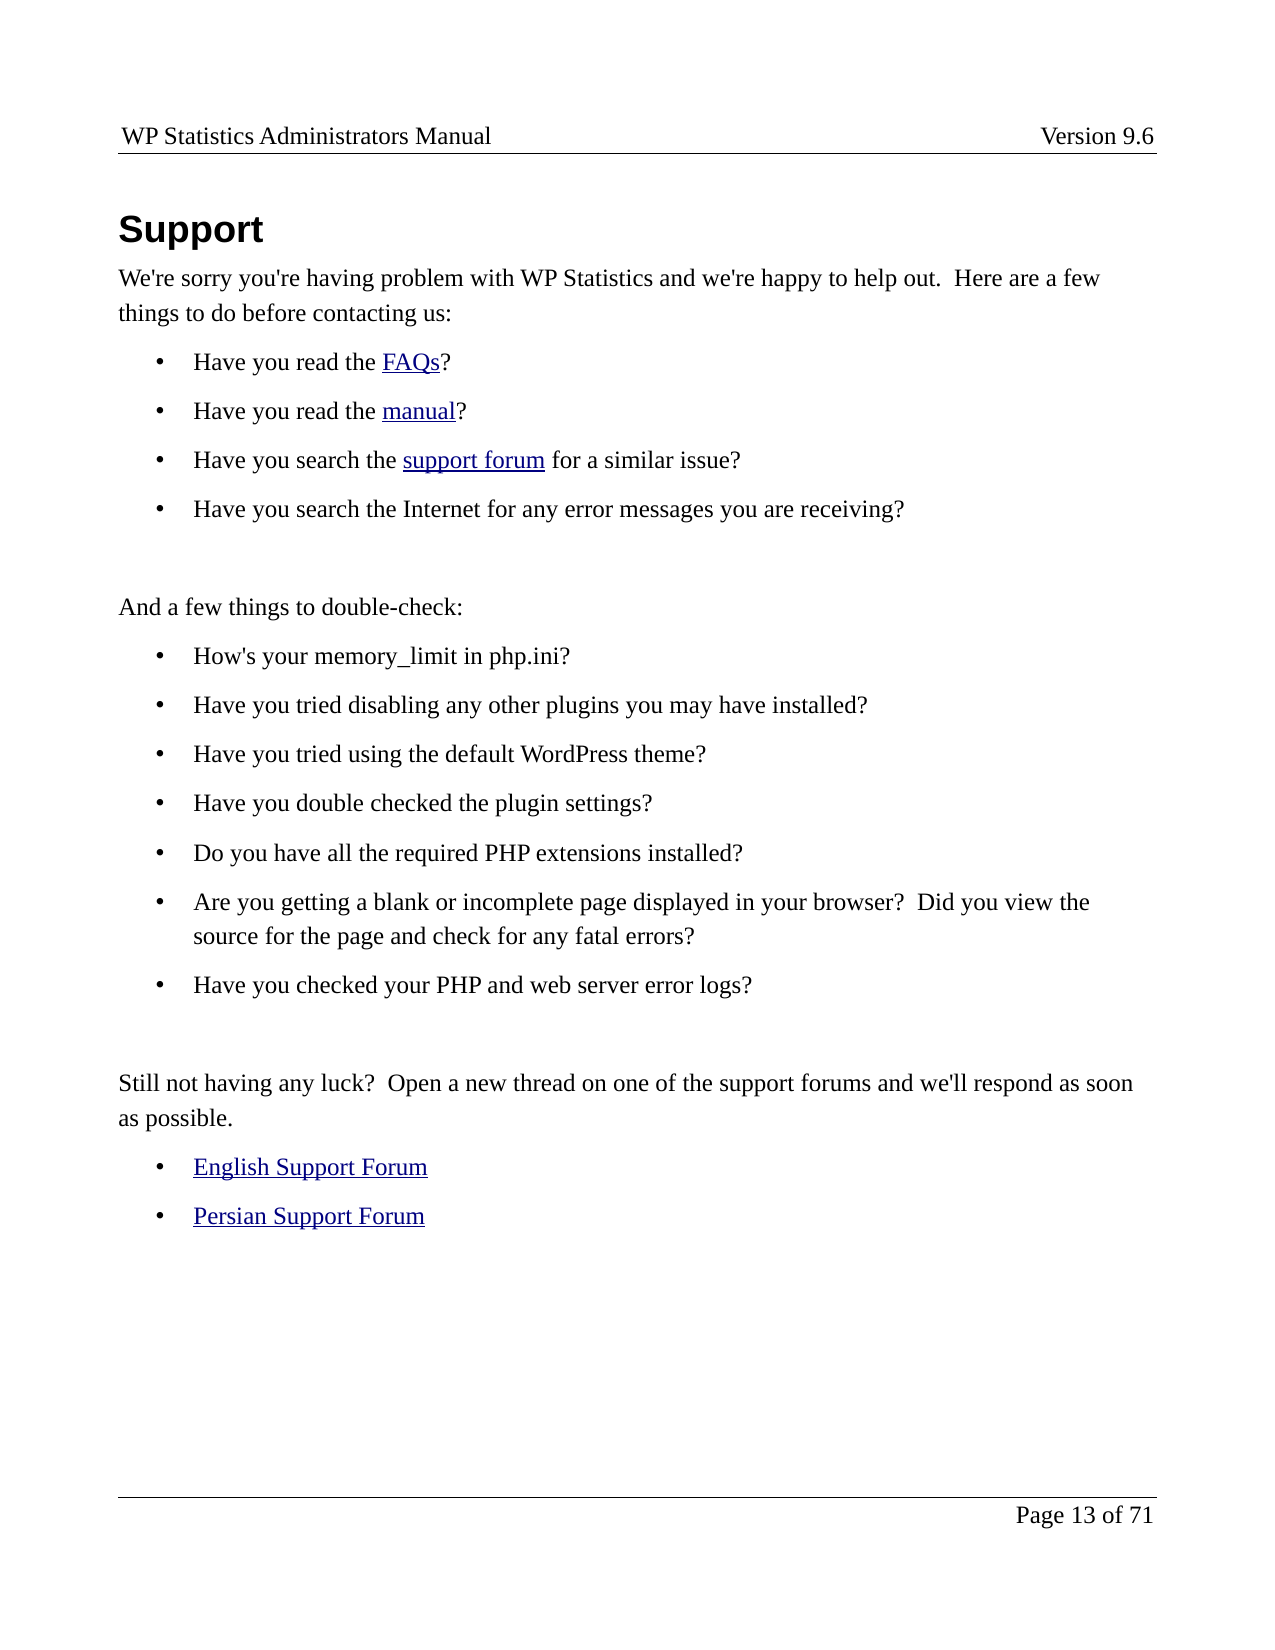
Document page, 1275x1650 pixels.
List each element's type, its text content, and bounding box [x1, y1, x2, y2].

text And a few things to double-check: [118, 592, 1157, 621]
subtitle Support [118, 207, 1157, 251]
list Have you read the FAQs? [156, 347, 1157, 376]
text Still not having any luck? Open a new thread on one of the support forums and we'll respond as soon as possible. [118, 1068, 1157, 1132]
text We're sorry you're having problem with WP Statistics and we're happy to help out. Here are a few things to do before contacting us: [118, 263, 1157, 327]
list Have you checked your PHP and web server error logs? [156, 970, 1157, 999]
list Have you search the Internet for any error messages you are receiving? [156, 494, 1157, 523]
list How's your memory_limit in php.ini? [156, 641, 1157, 670]
list Have you read the manual? [156, 396, 1157, 425]
list Have you search the support forum for a similar issue? [156, 445, 1157, 474]
list Do you have all the required PHP extensions installed? [156, 838, 1157, 866]
list Have you tried using the default WordPress theme? [156, 739, 1157, 768]
list English Support Forum [156, 1152, 1157, 1181]
list Are you getting a blank or incomplete page displayed in your browser? Did you view the source for the page and check for any fatal errors? [156, 887, 1157, 950]
list Have you tried disabling any other plugins you may have installed? [156, 690, 1157, 719]
list Persian Support Forum [156, 1201, 1157, 1230]
list Have you double checked the plugin settings? [156, 788, 1157, 817]
